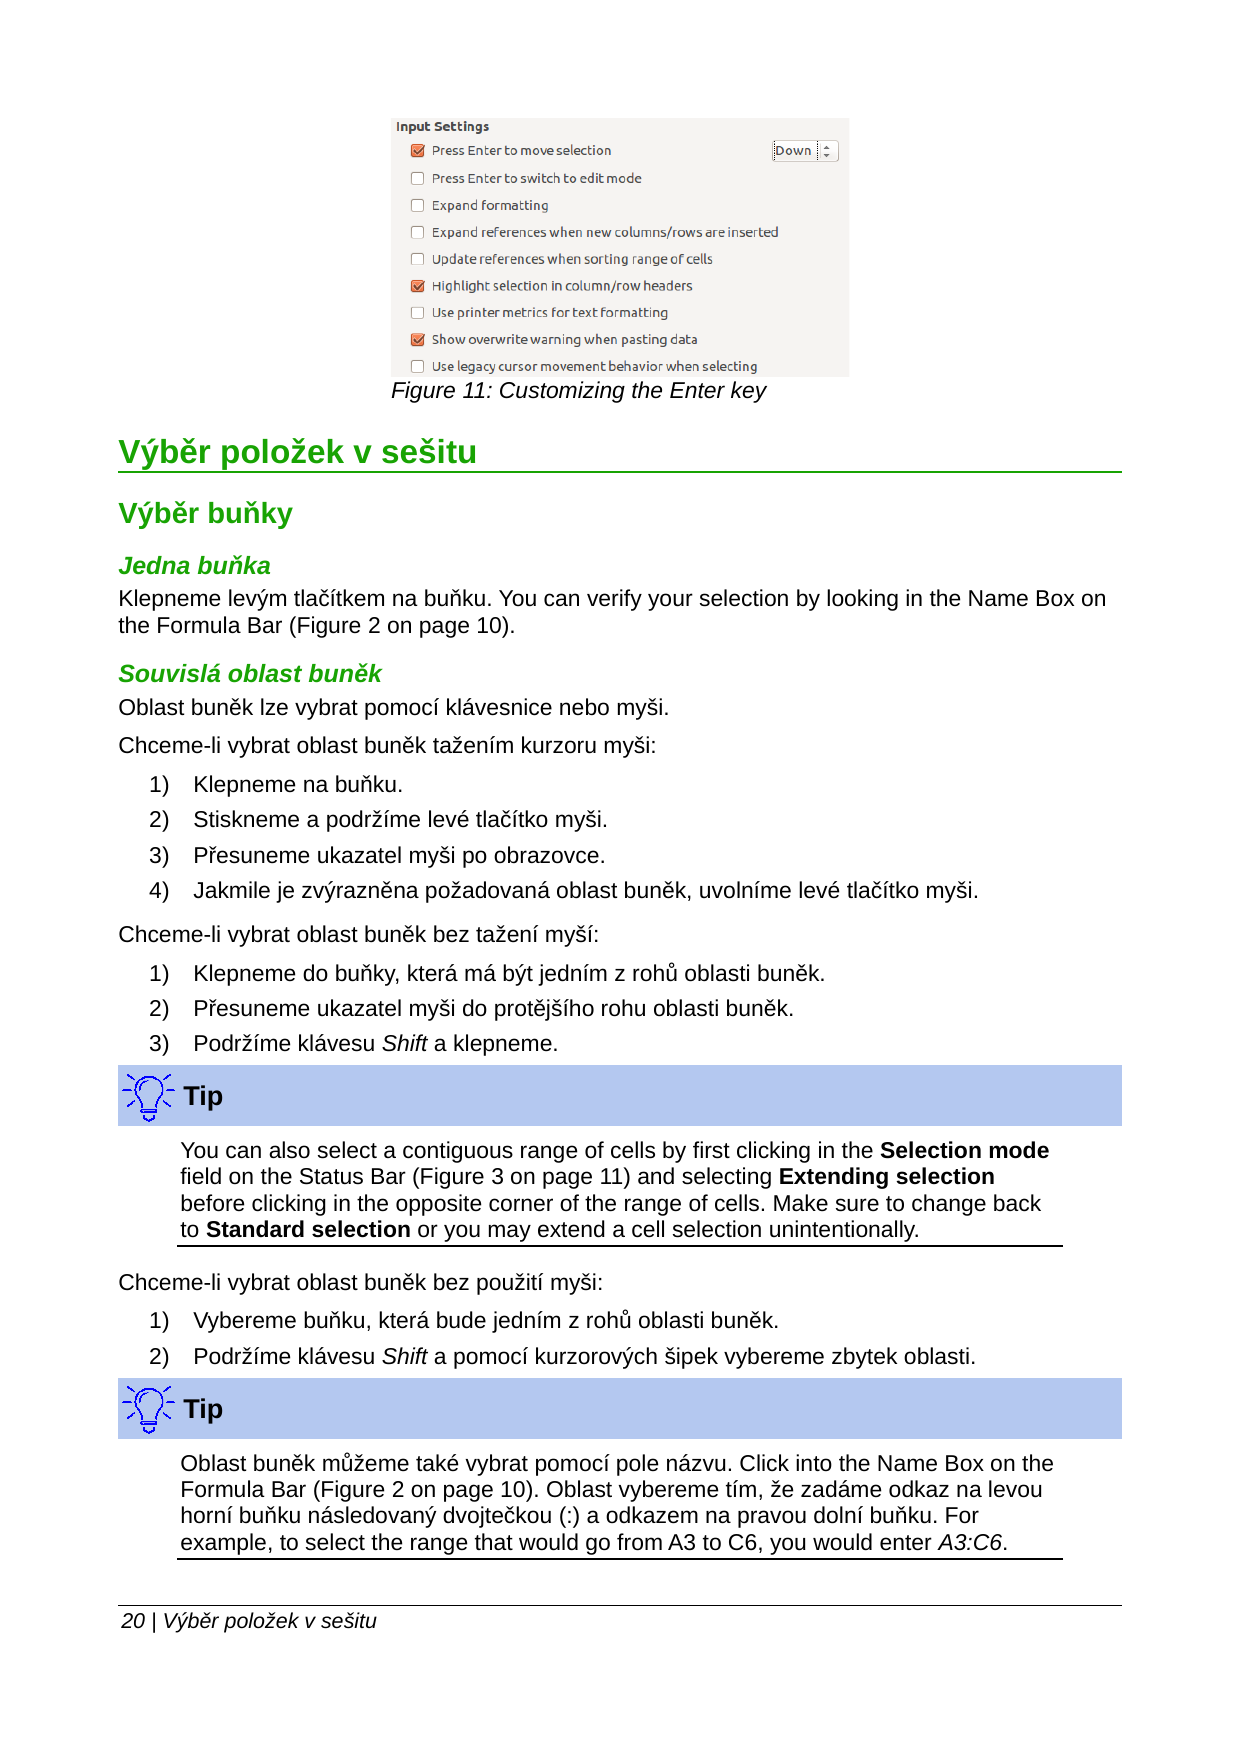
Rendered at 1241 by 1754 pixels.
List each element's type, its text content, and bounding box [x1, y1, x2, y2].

text You can also select a contiguous range of cells by first clicking in the Selection mode field on the Status Bar (Figure 3 on page 10) and selecting Extending selection before clicking in the opposite corner of the range of cells. Make sure to change back to Standard selection or you may extend a cell selection unintentionally. [177, 1134, 1063, 1245]
subtitle Tip [118, 1077, 1122, 1118]
text Oblast buněk můžeme také vybrat pomocí pole názvu. Click into the Name Box on the Formula Bar (Figure 2 on page 9). Oblast vybereme tím, že zadáme odkaz na levou horní buňku následovaný dvojtečkou (:) a odkazem na pravou dolní buňku. For example, to select the range that would go from A3 to C6, you would enter A3:C6. [177, 1446, 1063, 1558]
picture [390, 118, 850, 377]
picture [119, 1066, 179, 1126]
list Přesuneme ukazatel myši po obrazovce. [169, 842, 1122, 868]
list Přesuneme ukazatel myši do protějšího rohu oblasti buněk. [169, 995, 1122, 1021]
list Jakmile je zvýrazněna požadovaná oblast buněk, uvolníme levé tlačítko myši. [169, 877, 1122, 903]
list Klepneme do buňky, která má být jedním z rohů oblasti buněk. [169, 960, 1122, 986]
subtitle Výběr položek v sešitu [118, 432, 1122, 471]
list Podržíme klávesu Shift a pomocí kurzorových šipek vybereme zbytek oblasti. [169, 1343, 1122, 1369]
text Figure 11: Customizing the Enter key [391, 377, 849, 403]
subtitle Jedna buňka [118, 551, 1122, 579]
subtitle Souvislá oblast buněk [118, 659, 1122, 687]
list Vybereme buňku, která bude jedním z rohů oblasti buněk. [169, 1307, 1122, 1334]
list Podržíme klávesu Shift a klepneme. [169, 1030, 1122, 1056]
list Chceme-li vybrat oblast buněk tažením kurzoru myši: [118, 732, 1122, 759]
list Chceme-li vybrat oblast buněk bez tažení myší: [118, 921, 1122, 947]
list Stiskneme a podržíme levé tlačítko myši. [169, 806, 1122, 833]
picture [119, 1378, 179, 1438]
list Chceme-li vybrat oblast buněk bez použití myši: [118, 1268, 1122, 1295]
text Oblast buněk lze vybrat pomocí klávesnice nebo myši. [118, 693, 1122, 720]
subtitle Výběr buňky [118, 497, 1122, 530]
text Klepneme levým tlačítkem na buňku. You can verify your selection by looking in the Name Box on the Formula Bar (Figure 2 on page 9). [118, 585, 1122, 638]
list Klepneme na buňku. [169, 771, 1122, 797]
subtitle Tip [118, 1390, 1122, 1430]
